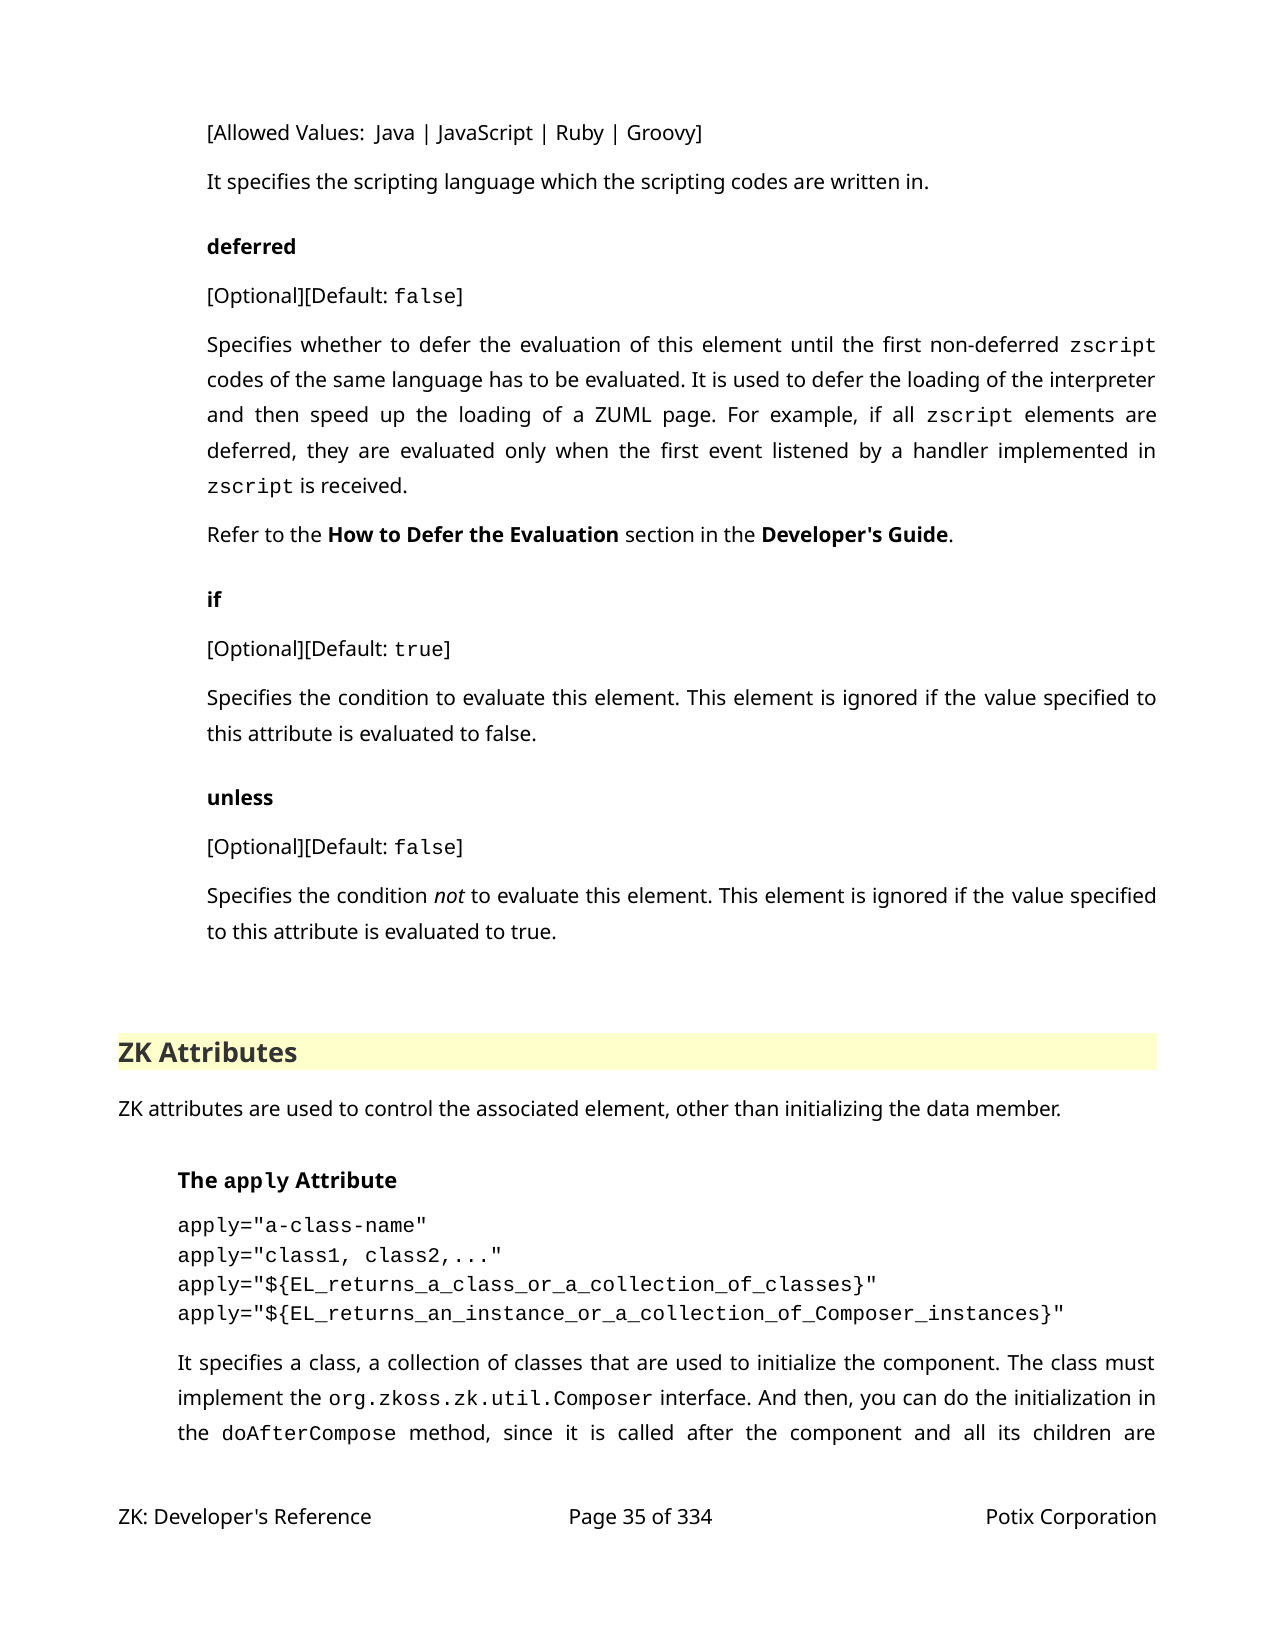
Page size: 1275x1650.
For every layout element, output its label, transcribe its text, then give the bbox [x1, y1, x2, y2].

text Specifies whether to defer the evaluation of this element until the first non-deferred zscript codes of the same language has to be evaluated. It is used to defer the loading of the interpreter and then speed up the loading of a ZUML page. For example, if all zscript elements are deferred, they are evaluated only when the first event listened by a handler implemented in zscript is received. [207, 330, 1157, 500]
subtitle deferred [207, 232, 1157, 260]
text Specifies the condition not to evaluate this element. This element is ignored if the value specified to this attribute is evaluated to true. [207, 882, 1157, 945]
text It specifies a class, a collection of classes that are used to initialize the component. The class must implement the org.zkoss.zk.util.Composer interface. And then, you can do the initialization in the doAfterCompose method, since it is called after the component and all its children are [177, 1348, 1157, 1447]
subtitle ZK Attributes [118, 1033, 1157, 1070]
subtitle The apply Attribute [177, 1165, 1157, 1195]
text ZK attributes are used to control the associated element, other than initializing the data member. [118, 1094, 1157, 1122]
text [Optional][Default: true] [207, 634, 1157, 663]
text [Optional][Default: false] [207, 281, 1157, 309]
text Specifies the condition to evaluate this element. This element is ignored if the value specified to this attribute is evaluated to false. [207, 683, 1157, 747]
text [Allowed Values: Java | JavaScript | Ruby | Groovy] [207, 118, 1157, 146]
text apply="a-class-name" apply="class1, class2,..." apply="${EL_returns_a_class_or_a_collection_of_classes}" apply="${EL_returns_an_instance_or_a_collection_of_Composer_instances}" [177, 1215, 1157, 1327]
subtitle if [207, 585, 1157, 614]
text It specifies the scripting language which the scripting codes are written in. [207, 167, 1157, 195]
text [Optional][Default: false] [207, 832, 1157, 861]
text Refer to the How to Defer the Evaluation section in the Developer's Guide. [207, 521, 1157, 549]
subtitle unless [207, 783, 1157, 812]
